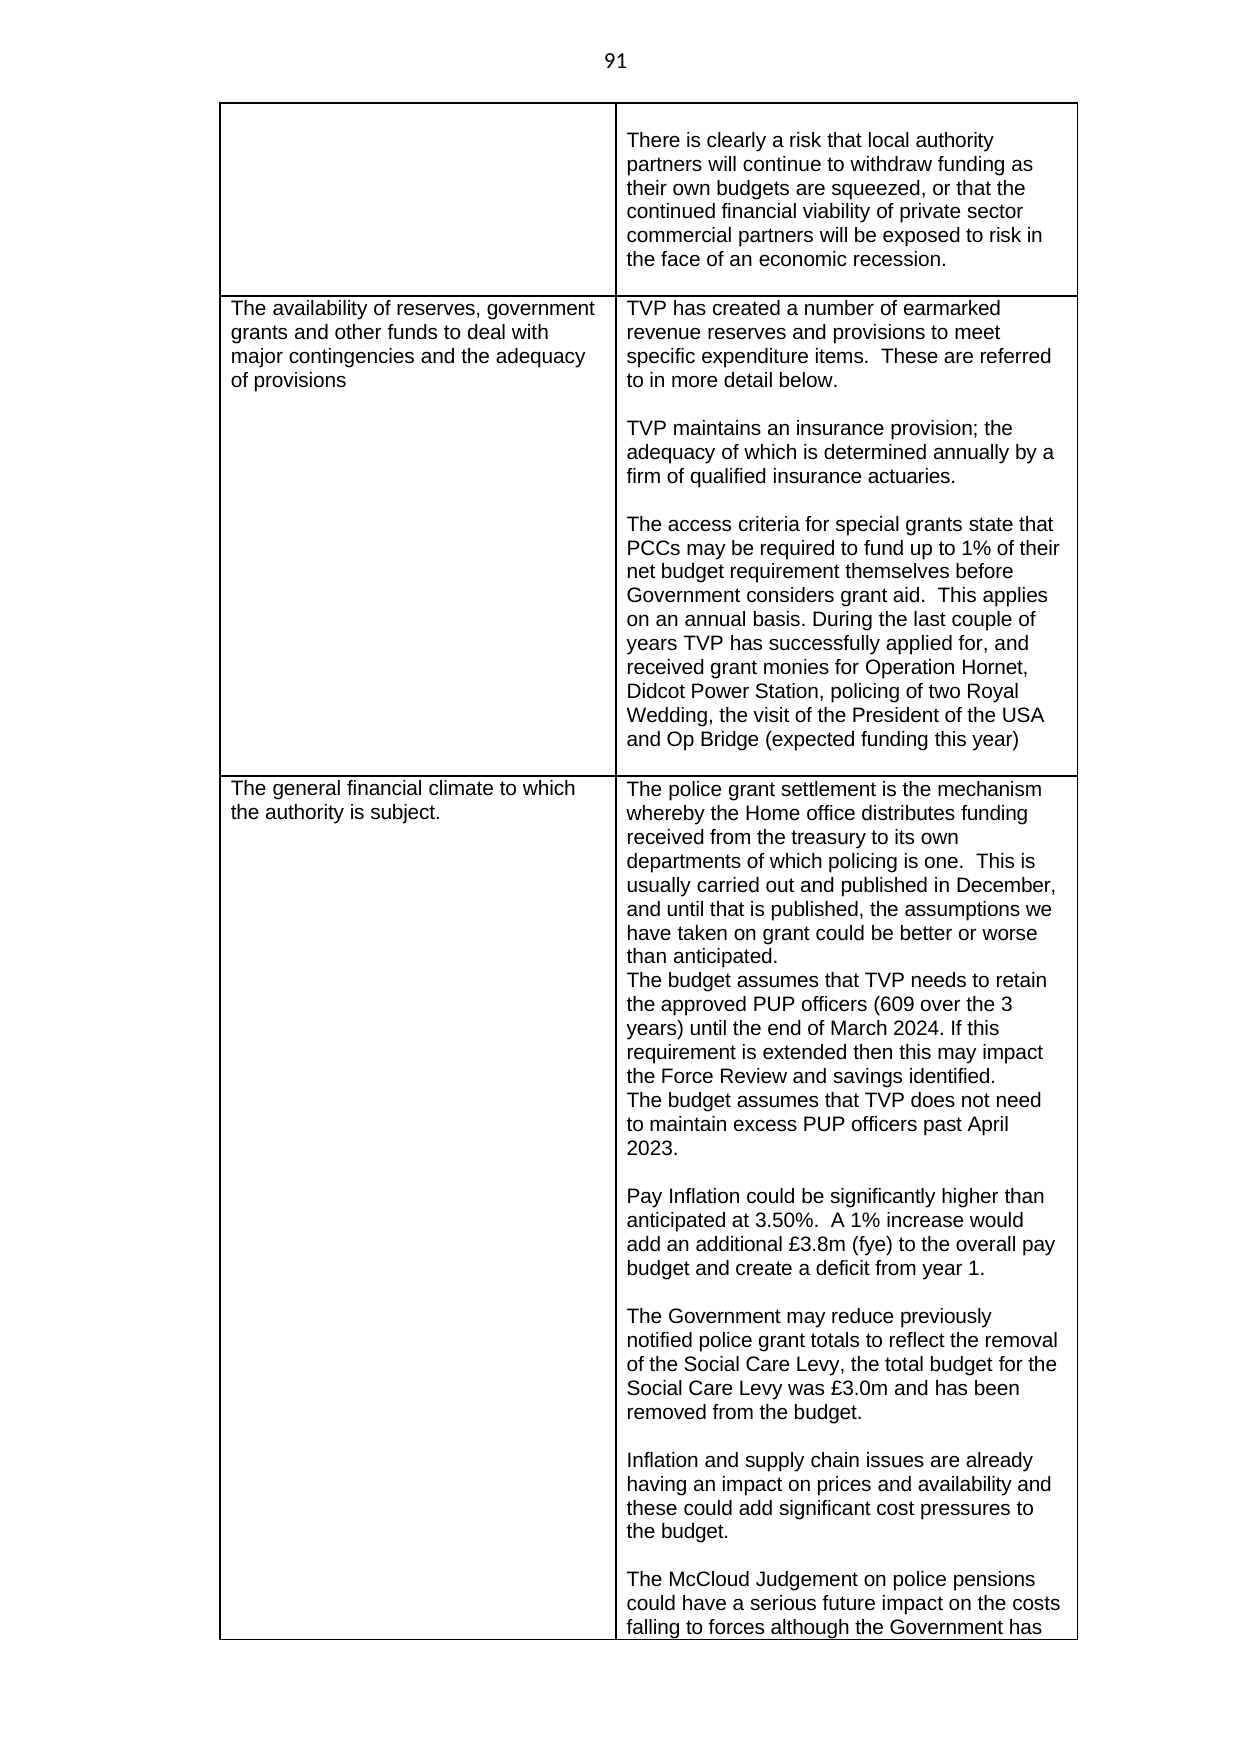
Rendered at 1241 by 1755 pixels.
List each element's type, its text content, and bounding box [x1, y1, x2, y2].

table_cell The general financial climate to which the authority is subject. [221, 777, 615, 1638]
table_header There is clearly a risk that local authority partners will continue to withdraw funding as their own budgets are squeezed, or that the continued financial viability of private sector commercial partners will be exposed to risk in the face of an economic recession. [617, 104, 1077, 295]
table_header [221, 104, 615, 295]
table_cell The availability of reserves, government grants and other funds to deal with major contingencies and the adequacy of provisions [221, 297, 615, 775]
table_cell The police grant settlement is the mechanism whereby the Home office distributes funding received from the treasury to its own departments of which policing is one. This is usually carried out and published in December, and until that is published, the assumptions we have taken on grant could be better or worse than anticipated. The budget assumes that TVP needs to retain the approved PUP officers (609 over the 3 years) until the end of March 2024. If this requirement is extended then this may impact the Force Review and savings identified. The budget assumes that TVP does not need to maintain excess PUP officers past April 2023. Pay Inflation could be significantly higher than anticipated at 3.50%. A 1% increase would add an additional £3.8m (fye) to the overall pay budget and create a deficit from year 1. The Government may reduce previously notified police grant totals to reflect the removal of the Social Care Levy, the total budget for the Social Care Levy was £3.0m and has been removed from the budget. Inflation and supply chain issues are already having an impact on prices and availability and these could add significant cost pressures to the budget. The McCloud Judgement on police pensions could have a serious future impact on the costs falling to forces although the Government has [617, 777, 1077, 1638]
table_cell TVP has created a number of earmarked revenue reserves and provisions to meet specific expenditure items. These are referred to in more detail below. TVP maintains an insurance provision; the adequacy of which is determined annually by a firm of qualified insurance actuaries. The access criteria for special grants state that PCCs may be required to fund up to 1% of their net budget requirement themselves before Government considers grant aid. This applies on an annual basis. During the last couple of years TVP has successfully applied for, and received grant monies for Operation Hornet, Didcot Power Station, policing of two Royal Wedding, the visit of the President of the USA and Op Bridge (expected funding this year) [617, 297, 1077, 775]
